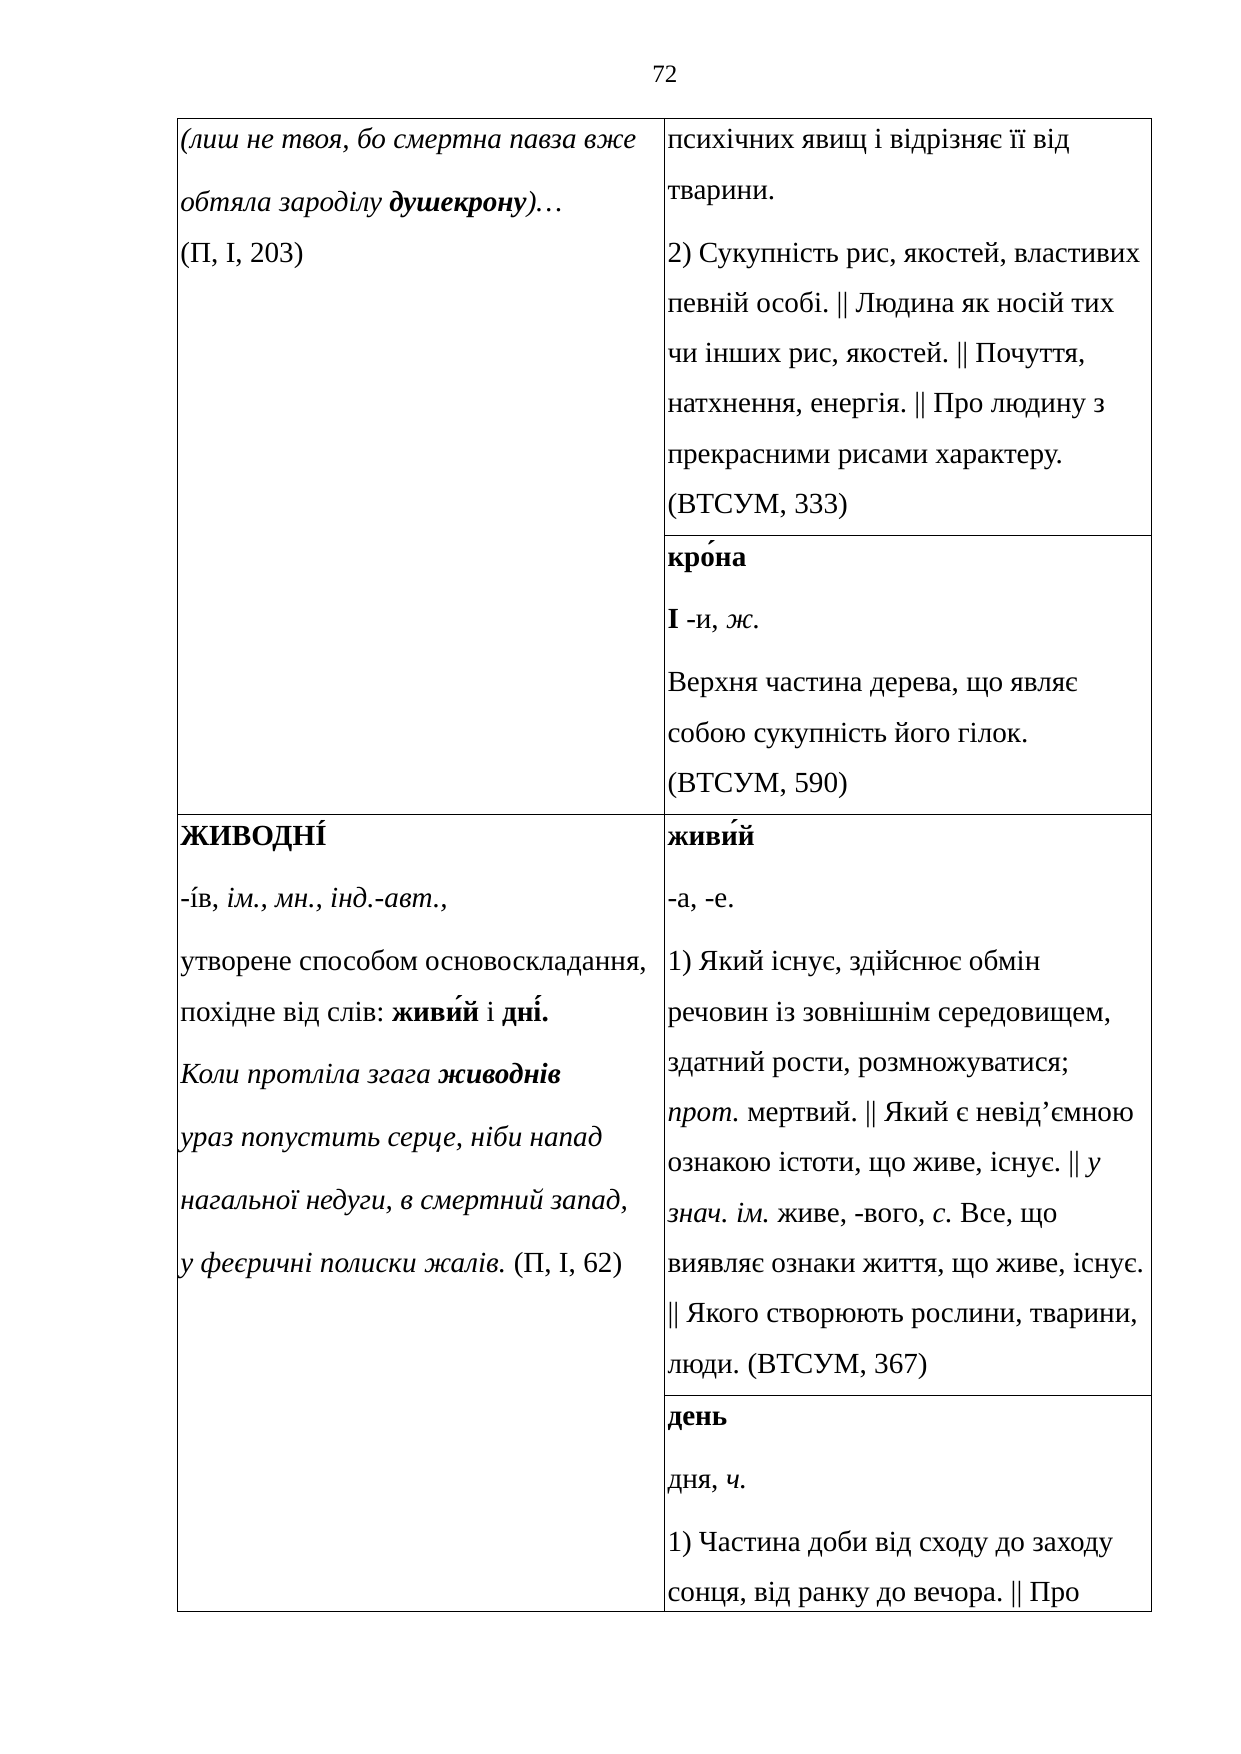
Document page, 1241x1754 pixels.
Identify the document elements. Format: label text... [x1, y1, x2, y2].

table_cell живи́й -а, -е. 1) Який існує, здійснює обмін речовин із зовнішнім середовищем, здатний рости, розмножуватися; прот. мертвий. || Який є невід’ємною ознакою істоти, що живе, існує. || у знач. ім. живе, -вого, с. Все, що виявляє ознаки життя, що живе, існує. || Якого створюють рослини, тварини, люди. (ВТСУМ, 367) [665, 815, 1151, 1395]
table_cell ЖИВОДНÍ -íв, ім., мн., інд.-авт., утворене способом основоскладання, похідне від слів: живи́й і дні́. Коли протліла згага живоднів ураз попустить серце, ніби напад нагальної недуги, в смертний запад, у феєричні полиски жалів. (П, І, 62) [178, 815, 664, 1611]
table_cell кро́на I -и, ж. Верхня частина дерева, що являє собою сукупність його гілок. (ВТСУМ, 590) [665, 536, 1151, 814]
table_cell (лиш не твоя, бо смертна павза вже обтяла зароділу душекрону)… (П, І, 203) [178, 119, 664, 814]
table_cell психічних явищ і відрізняє її від тварини. 2) Сукупність рис, якостей, властивих певній особі. || Людина як носій тих чи інших рис, якостей. || Почуття, натхнення, енергія. || Про людину з прекрасними рисами характеру. (ВТСУМ, 333) [665, 119, 1151, 535]
table_cell день дня, ч. 1) Частина доби від сходу до заходу сонця, від ранку до вечора. || Про [665, 1396, 1151, 1611]
